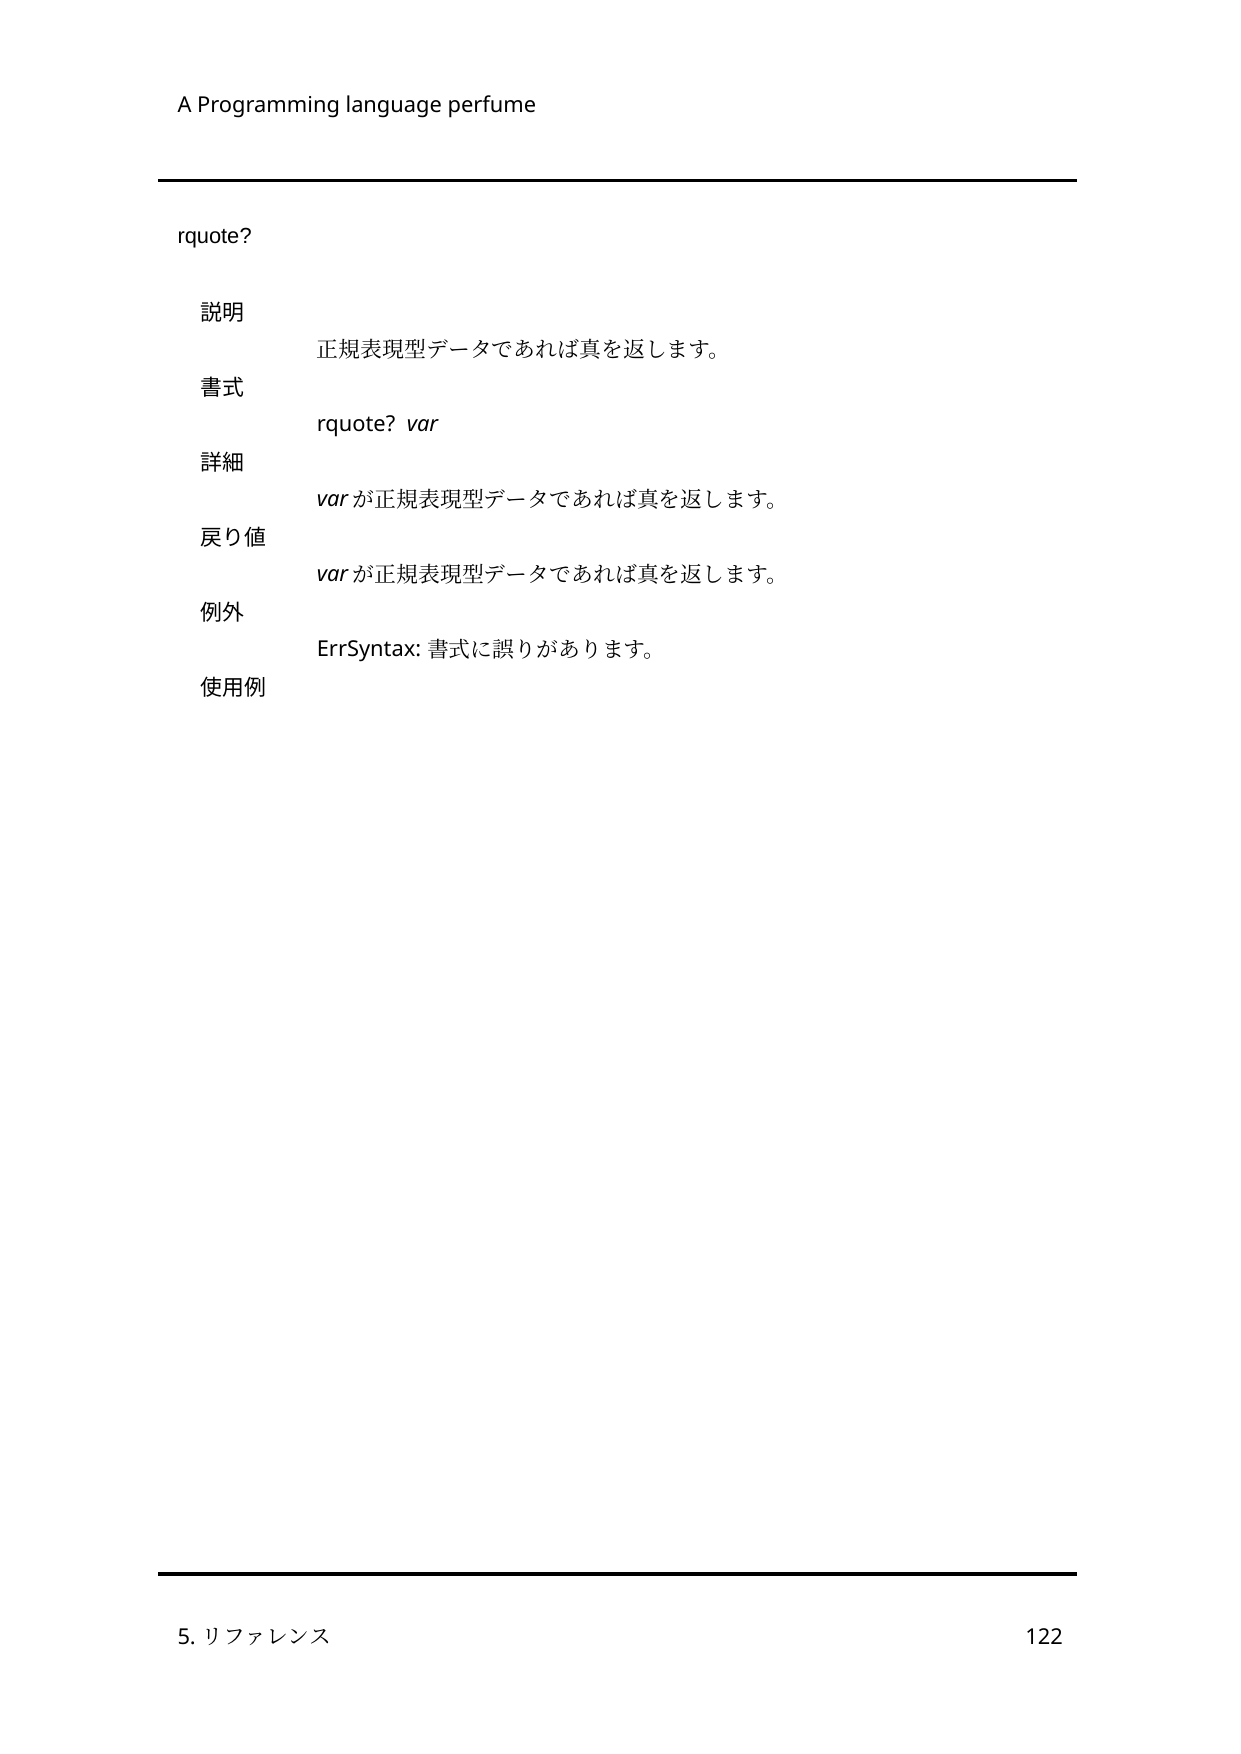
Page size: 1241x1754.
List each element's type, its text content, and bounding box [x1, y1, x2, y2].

table_cell 例外 [200, 592, 317, 667]
table_cell ErrSyntax: 書式に誤りがあります。 [317, 592, 1063, 667]
table_cell [317, 667, 1063, 742]
table_header 説明 [200, 292, 317, 367]
table_cell 使用例 [200, 667, 317, 742]
table_cell varが正規表現型データであれば真を返します。 [317, 517, 1063, 592]
table_cell 詳細 [200, 442, 317, 517]
table_header 正規表現型データであれば真を返します。 [317, 292, 1063, 367]
table_cell 書式 [200, 367, 317, 442]
table_cell rquote? var [317, 367, 1063, 442]
table_cell varが正規表現型データであれば真を返します。 [317, 442, 1063, 517]
subtitle rquote? [177, 217, 1063, 254]
table_cell 戻り値 [200, 517, 317, 592]
